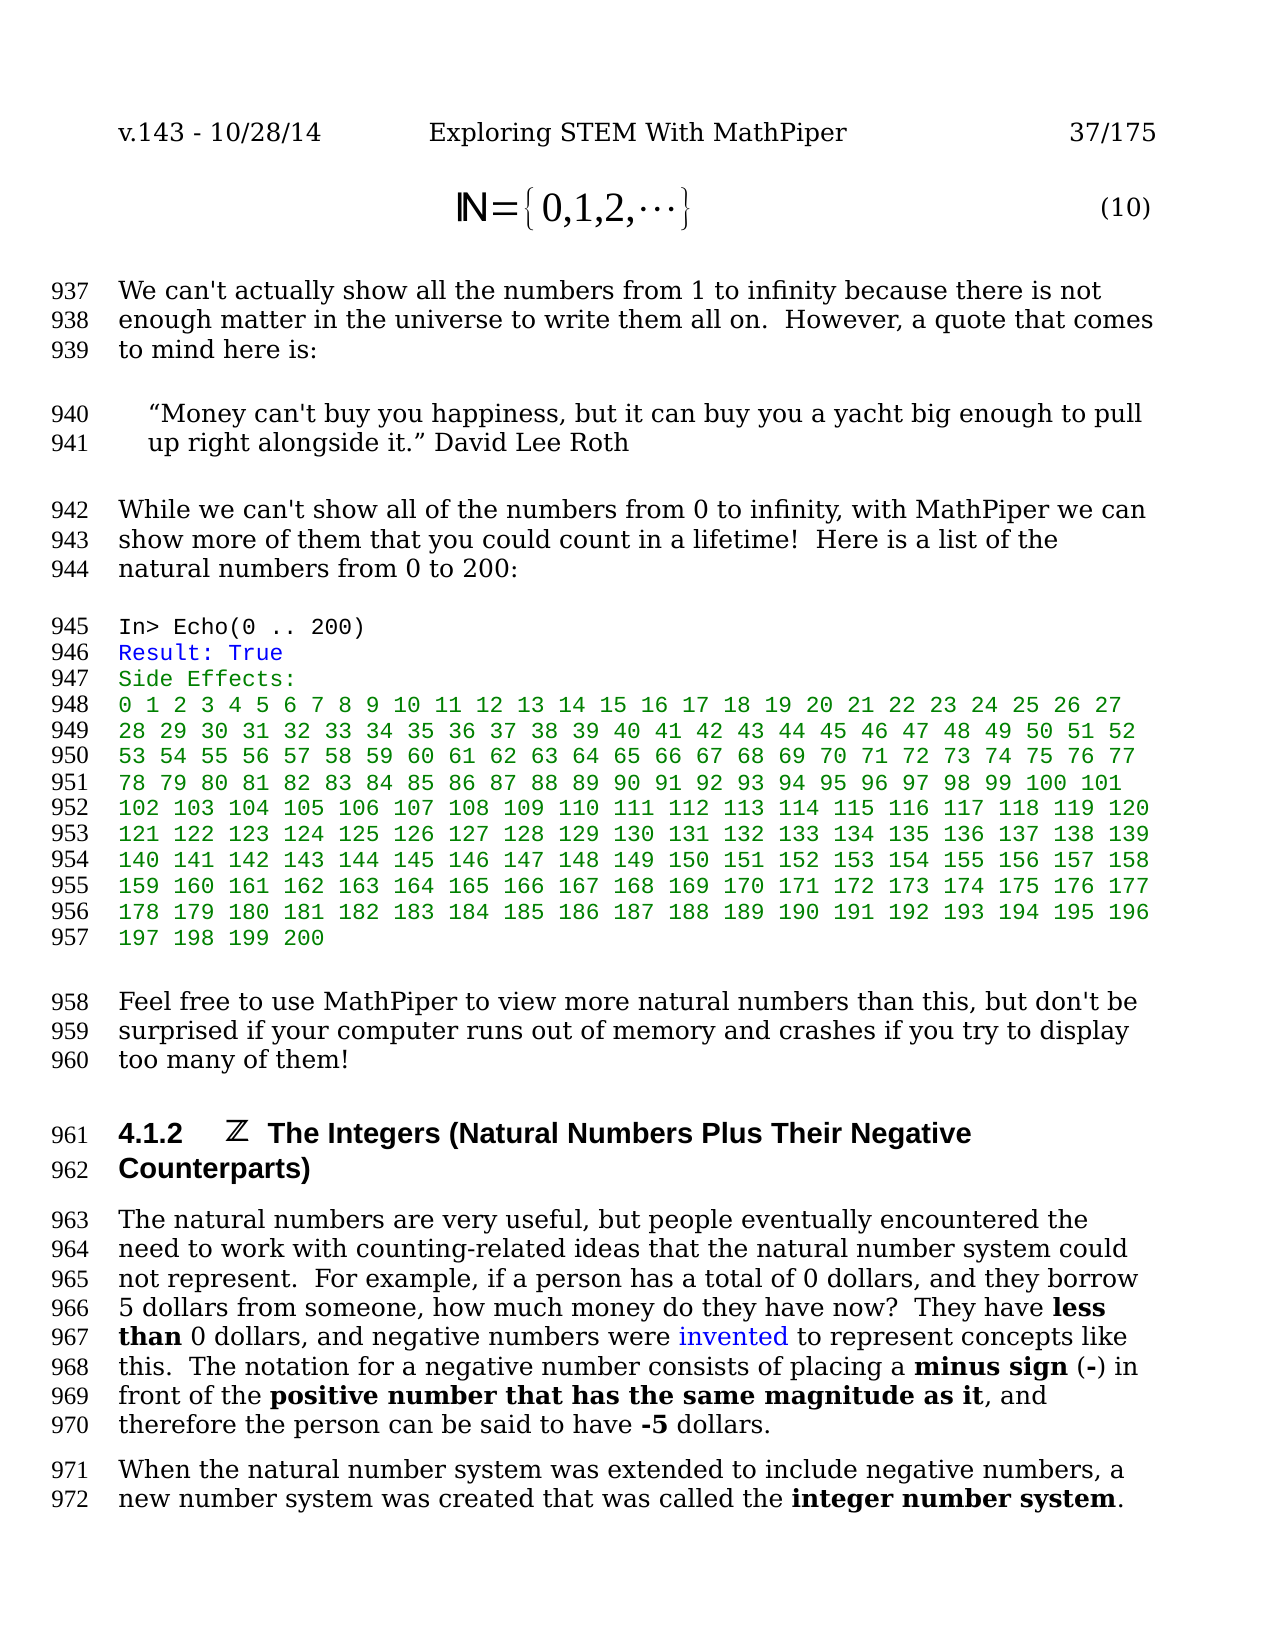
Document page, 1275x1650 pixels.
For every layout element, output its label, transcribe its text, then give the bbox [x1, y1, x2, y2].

text While we can't show all of the numbers from 0 to infinity, with MathPiper we can show more of them that you could count in a lifetime! Here is a list of the natural numbers from 0 to 200: [118, 496, 1157, 583]
text In> Echo(0 .. 200) [118, 615, 1157, 641]
text Feel free to use MathPiper to view more natural numbers than this, but don't be surprised if your computer runs out of memory and crashes if you try to display too many of them! [118, 987, 1157, 1075]
table_header (10) [1041, 177, 1157, 238]
text We can't actually show all the numbers from 1 to infinity because there is not enough matter in the universe to write them all on. However, a quote that comes to mind here is: [118, 277, 1157, 364]
table_header [118, 177, 1041, 238]
subtitle The Integers (Natural Numbers Plus Their Negative Counterparts) [118, 1114, 1157, 1184]
text 0 1 2 3 4 5 6 7 8 9 10 11 12 13 14 15 16 17 18 19 20 21 22 23 24 25 26 27 28 29 30 31 32 33 34 35 36 37 38 39 40 41 42 43 44 45 46 47 48 49 50 51 52 53 54 55 56 57 58 59 60 61 62 63 64 65 66 67 68 69 70 71 72 73 74 75 76 77 78 79 80 81 82 83 84 85 86 87 88 89 90 91 92 93 94 95 96 97 98 99 100 101 102 103 104 105 106 107 108 109 110 111 112 113 114 115 116 117 118 119 120 121 122 123 124 125 126 127 128 129 130 131 132 133 134 135 136 137 138 139 140 141 142 143 144 145 146 147 148 149 150 151 152 153 154 155 156 157 158 159 160 161 162 163 164 165 166 167 168 169 170 171 172 173 174 175 176 177 178 179 180 181 182 183 184 185 186 187 188 189 190 191 192 193 194 195 196 197 198 199 200 [118, 693, 1157, 952]
text When the natural number system was extended to include negative numbers, a new number system was created that was called the integer number system. [118, 1455, 1157, 1513]
text Result: True [118, 641, 1157, 667]
text Side Effects: [118, 667, 1157, 693]
text The natural numbers are very useful, but people eventually encountered the need to work with counting-related ideas that the natural number system could not represent. For example, if a person has a total of 0 dollars, and they borrow 5 dollars from someone, how much money do they have now? They have less than 0 dollars, and negative numbers were invented to represent concepts like this. The notation for a negative number consists of placing a minus sign (-) in front of the positive number that has the same magnitude as it, and therefore the person can be said to have -5 dollars. [118, 1206, 1157, 1440]
text “Money can't buy you happiness, but it can buy you a yacht big enough to pull up right alongside it.” David Lee Roth [148, 399, 1157, 458]
